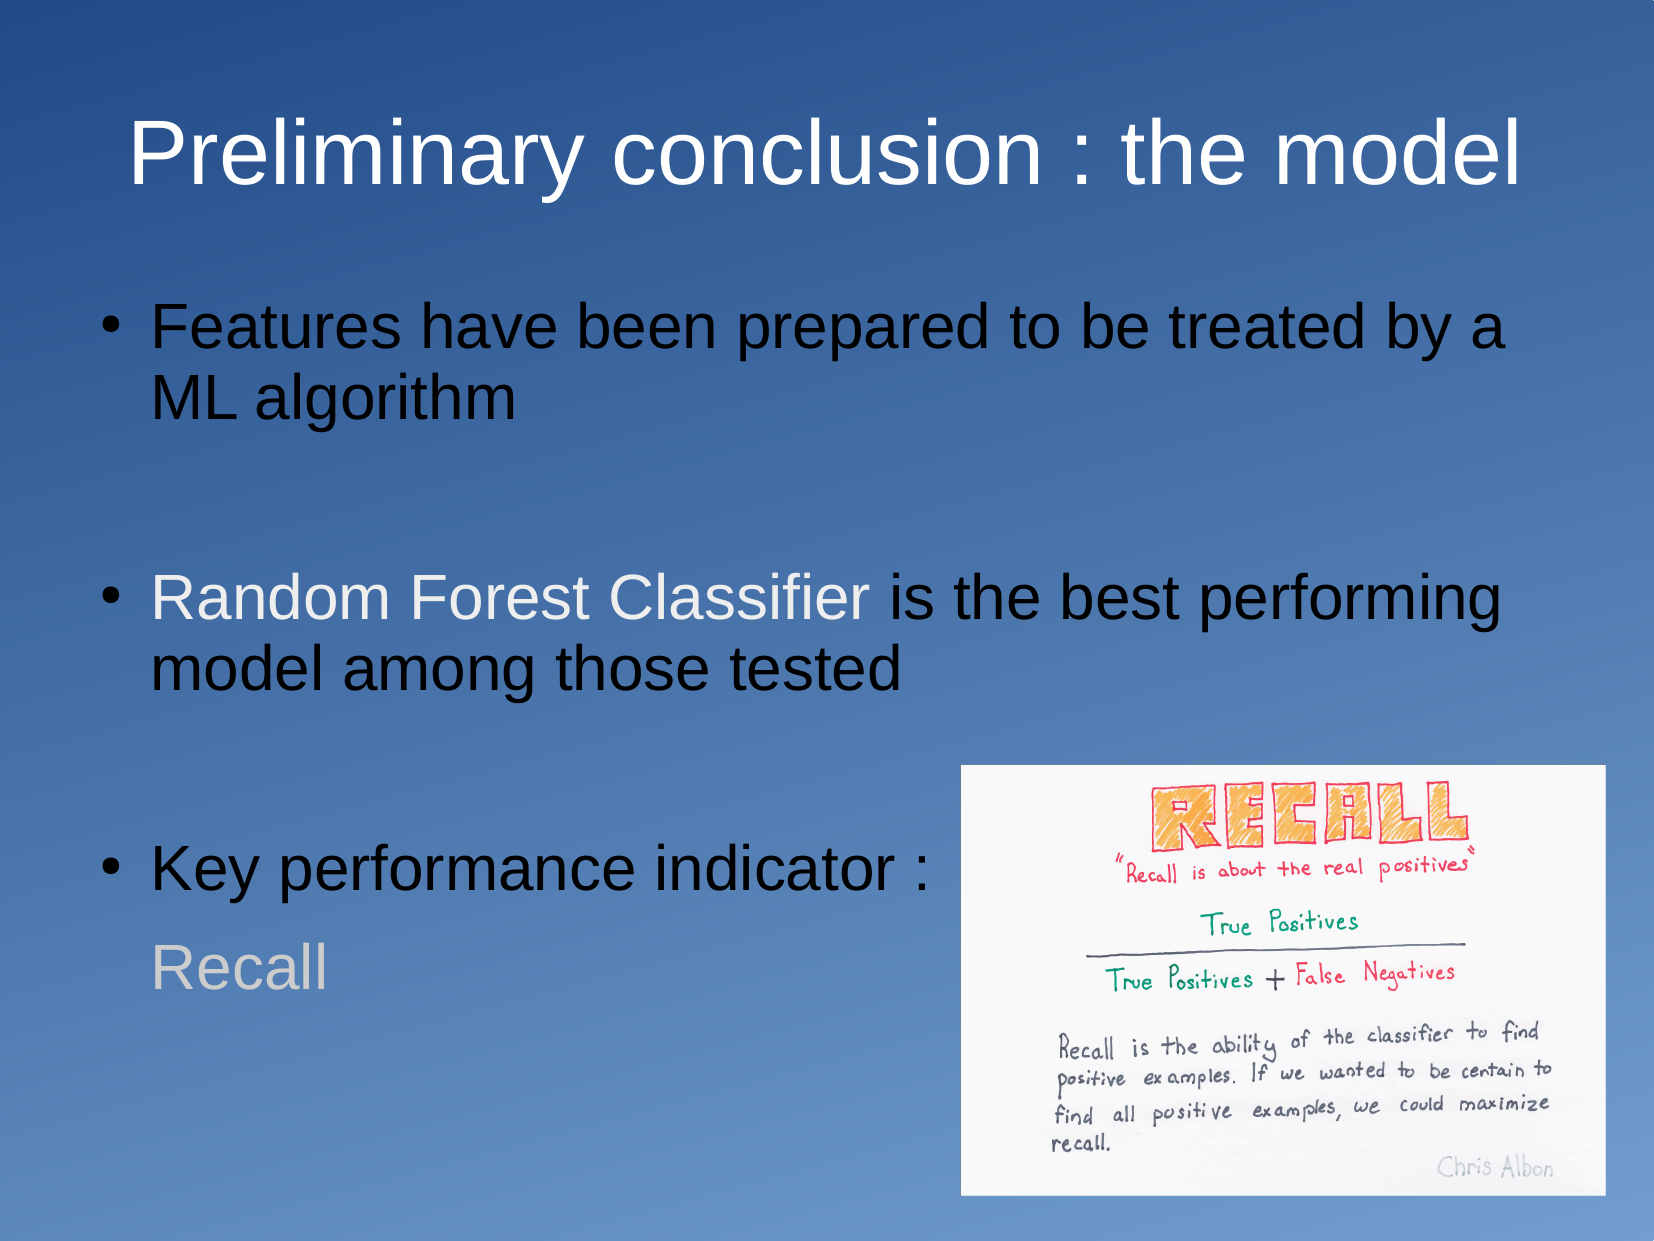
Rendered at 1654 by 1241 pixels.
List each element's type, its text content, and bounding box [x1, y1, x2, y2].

list Features have been prepared to be treated by a ML algorithm Random Forest Classifier is the best performing model among those tested Key performance indicator : Recall [82, 290, 1571, 1010]
picture [960, 764, 1606, 1196]
title Preliminary conclusion : the model [82, 49, 1571, 257]
